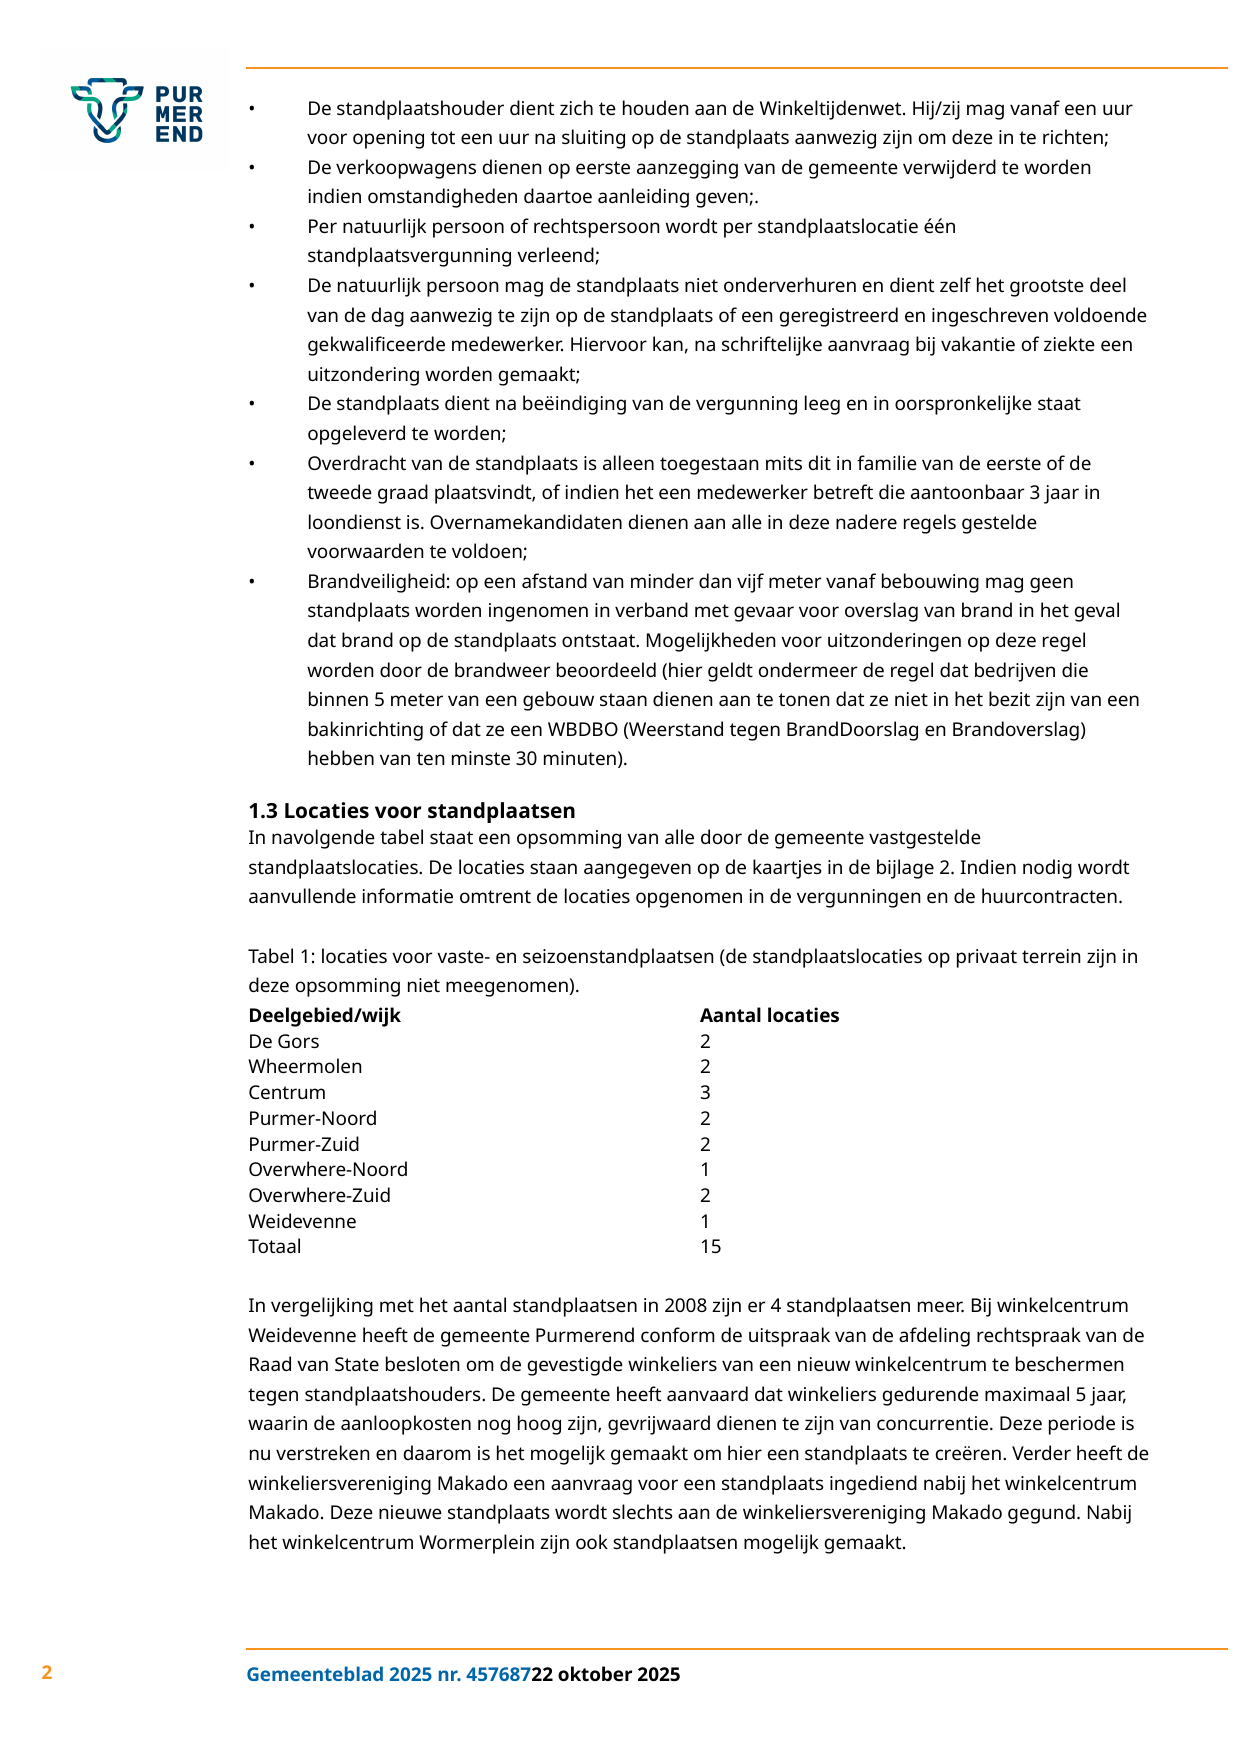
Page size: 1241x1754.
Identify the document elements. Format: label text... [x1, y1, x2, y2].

table_cell Totaal [248, 1234, 700, 1259]
list De standplaats dient na beëindiging van de vergunning leeg en in oorspronkelijke staat opgeleverd te worden; [248, 391, 1152, 446]
table_cell 2 [700, 1131, 1152, 1156]
table_cell 1 [700, 1156, 1152, 1182]
table_cell Wheermolen [248, 1054, 700, 1079]
table_cell 1 [700, 1208, 1152, 1234]
text 1.3 Locaties voor standplaatsen [248, 796, 1152, 824]
list Per natuurlijk persoon of rechtspersoon wordt per standplaatslocatie één standplaatsvergunning verleend; [248, 213, 1152, 268]
table_cell Purmer-Noord [248, 1105, 700, 1131]
table_header Aantal locaties [700, 1002, 1152, 1028]
list De standplaatshouder dient zich te houden aan de Winkeltijdenwet. Hij/zij mag vanaf een uur voor opening tot een uur na sluiting op de standplaats aanwezig zijn om deze in te richten; [248, 95, 1152, 150]
list De verkoopwagens dienen op eerste aanzegging van de gemeente verwijderd te worden indien omstandigheden daartoe aanleiding geven;. [248, 154, 1152, 209]
table_cell Centrum [248, 1079, 700, 1105]
table_cell 2 [700, 1028, 1152, 1053]
text In navolgende tabel staat een opsomming van alle door de gemeente vastgestelde standplaatslocaties. De locaties staan aangegeven op de kaartjes in de bijlage 2. Indien nodig wordt aanvullende informatie omtrent de locaties opgenomen in de vergunningen en de huurcontracten. [248, 824, 1152, 909]
list Overdracht van de standplaats is alleen toegestaan mits dit in familie van de eerste of de tweede graad plaatsvindt, of indien het een medewerker betreft die aantoonbaar 3 jaar in loondienst is. Overnamekandidaten dienen aan alle in deze nadere regels gestelde voorwaarden te voldoen; [248, 450, 1152, 564]
table_cell 3 [700, 1079, 1152, 1105]
text In vergelijking met het aantal standplaatsen in 2008 zijn er 4 standplaatsen meer. Bij winkelcentrum Weidevenne heeft de gemeente Purmerend conform de uitspraak van de afdeling rechtspraak van de Raad van State besloten om de gevestigde winkeliers van een nieuw winkelcentrum te beschermen tegen standplaatshouders. De gemeente heeft aanvaard dat winkeliers gedurende maximaal 5 jaar, waarin de aanloopkosten nog hoog zijn, gevrijwaard dienen te zijn van concurrentie. Deze periode is nu verstreken en daarom is het mogelijk gemaakt om hier een standplaats te creëren. Verder heeft de winkeliersvereniging Makado een aanvraag voor een standplaats ingediend nabij het winkelcentrum Makado. Deze nieuwe standplaats wordt slechts aan de winkeliersvereniging Makado gegund. Nabij het winkelcentrum Wormerplein zijn ook standplaatsen mogelijk gemaakt. [248, 1292, 1152, 1554]
list De natuurlijk persoon mag de standplaats niet onderverhuren en dient zelf het grootste deel van de dag aanwezig te zijn op de standplaats of een geregistreerd en ingeschreven voldoende gekwalificeerde medewerker. Hiervoor kan, na schriftelijke aanvraag bij vakantie of ziekte een uitzondering worden gemaakt; [248, 272, 1152, 387]
picture [41, 47, 231, 172]
table_cell 15 [700, 1234, 1152, 1259]
table_header Deelgebied/wijk [248, 1002, 700, 1028]
table_cell Purmer-Zuid [248, 1131, 700, 1156]
table_cell Overwhere-Noord [248, 1156, 700, 1182]
table_cell De Gors [248, 1028, 700, 1053]
table_cell Overwhere-Zuid [248, 1182, 700, 1208]
list Brandveiligheid: op een afstand van minder dan vijf meter vanaf bebouwing mag geen standplaats worden ingenomen in verband met gevaar voor overslag van brand in het geval dat brand op de standplaats ontstaat. Mogelijkheden voor uitzonderingen op deze regel worden door de brandweer beoordeeld (hier geldt ondermeer de regel dat bedrijven die binnen 5 meter van een gebouw staan dienen aan te tonen dat ze niet in het bezit zijn van een bakinrichting of dat ze een WBDBO (Weerstand tegen BrandDoorslag en Brandoverslag) hebben van ten minste 30 minuten). [248, 568, 1152, 771]
table_cell 2 [700, 1054, 1152, 1079]
table_cell 2 [700, 1105, 1152, 1131]
text Tabel 1: locaties voor vaste- en seizoenstandplaatsen (de standplaatslocaties op privaat terrein zijn in deze opsomming niet meegenomen). [248, 943, 1152, 998]
table_cell 2 [700, 1182, 1152, 1208]
table_cell Weidevenne [248, 1208, 700, 1234]
